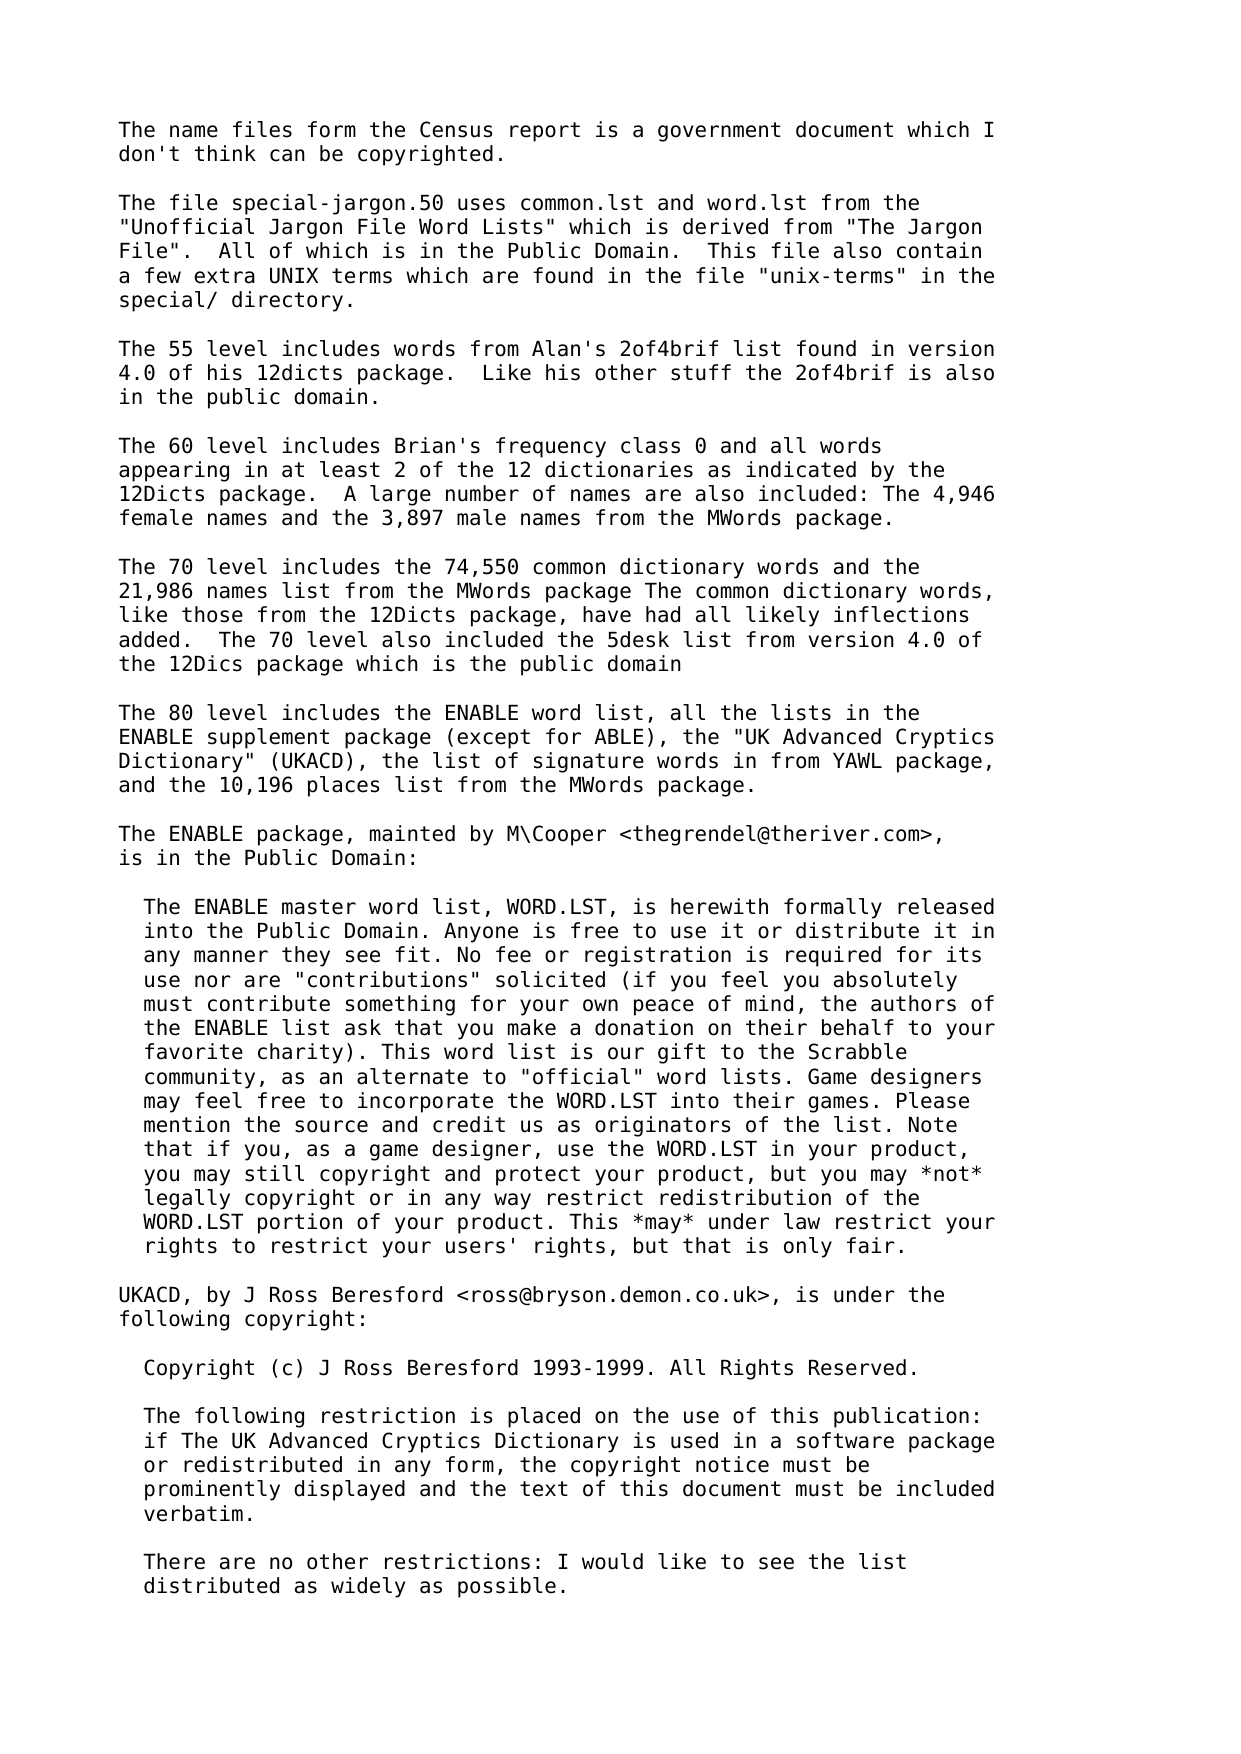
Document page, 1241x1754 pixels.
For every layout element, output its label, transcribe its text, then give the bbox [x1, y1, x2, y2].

text rights to restrict your users' rights, but that is only fair. [118, 1234, 1122, 1259]
text and the 10,196 places list from the MWords package. [118, 773, 1122, 798]
text a few extra UNIX terms which are found in the file "unix-terms" in the [118, 264, 1122, 288]
text distributed as widely as possible. [118, 1574, 1122, 1599]
text added. The 70 level also included the 5desk list from version 4.0 of [118, 628, 1122, 652]
text The file special-jargon.50 uses common.lst and word.lst from the [118, 191, 1122, 215]
text mention the source and credit us as originators of the list. Note [118, 1113, 1122, 1137]
text or redistributed in any form, the copyright notice must be [118, 1453, 1122, 1477]
text The 70 level includes the 74,550 common dictionary words and the [118, 555, 1122, 579]
text into the Public Domain. Anyone is free to use it or distribute it in [118, 919, 1122, 943]
text The 60 level includes Brian's frequency class 0 and all words [118, 434, 1122, 458]
text WORD.LST portion of your product. This *may* under law restrict your [118, 1210, 1122, 1234]
text use nor are "contributions" solicited (if you feel you absolutely [118, 968, 1122, 992]
text favorite charity). This word list is our gift to the Scrabble [118, 1040, 1122, 1065]
text Copyright (c) J Ross Beresford 1993-1999. All Rights Reserved. [118, 1356, 1122, 1380]
text 4.0 of his 12dicts package. Like his other stuff the 2of4brif is also [118, 361, 1122, 385]
text "Unofficial Jargon File Word Lists" which is derived from "The Jargon [118, 215, 1122, 239]
text The ENABLE package, mainted by M\Cooper <thegrendel@theriver.com>, [118, 822, 1122, 846]
text legally copyright or in any way restrict redistribution of the [118, 1186, 1122, 1210]
text ENABLE supplement package (except for ABLE), the "UK Advanced Cryptics [118, 725, 1122, 749]
text don't think can be copyrighted. [118, 142, 1122, 167]
text special/ directory. [118, 288, 1122, 312]
text verbatim. [118, 1502, 1122, 1526]
text The following restriction is placed on the use of this publication: [118, 1404, 1122, 1429]
text Dictionary" (UKACD), the list of signature words in from YAWL package, [118, 749, 1122, 773]
text the ENABLE list ask that you make a donation on their behalf to your [118, 1016, 1122, 1040]
text There are no other restrictions: I would like to see the list [118, 1550, 1122, 1574]
text like those from the 12Dicts package, have had all likely inflections [118, 603, 1122, 628]
text must contribute something for your own peace of mind, the authors of [118, 992, 1122, 1016]
text in the public domain. [118, 385, 1122, 409]
text 21,986 names list from the MWords package The common dictionary words, [118, 579, 1122, 603]
text prominently displayed and the text of this document must be included [118, 1477, 1122, 1502]
text File". All of which is in the Public Domain. This file also contain [118, 239, 1122, 264]
text female names and the 3,897 male names from the MWords package. [118, 506, 1122, 531]
text if The UK Advanced Cryptics Dictionary is used in a software package [118, 1429, 1122, 1453]
text The 80 level includes the ENABLE word list, all the lists in the [118, 701, 1122, 725]
text any manner they see fit. No fee or registration is required for its [118, 943, 1122, 968]
text may feel free to incorporate the WORD.LST into their games. Please [118, 1089, 1122, 1113]
text The 55 level includes words from Alan's 2of4brif list found in version [118, 337, 1122, 361]
text is in the Public Domain: [118, 846, 1122, 871]
text community, as an alternate to "official" word lists. Game designers [118, 1065, 1122, 1089]
text that if you, as a game designer, use the WORD.LST in your product, [118, 1137, 1122, 1162]
text the 12Dics package which is the public domain [118, 652, 1122, 676]
text The ENABLE master word list, WORD.LST, is herewith formally released [118, 895, 1122, 919]
text The name files form the Census report is a government document which I [118, 118, 1122, 142]
text following copyright: [118, 1307, 1122, 1332]
text appearing in at least 2 of the 12 dictionaries as indicated by the [118, 458, 1122, 482]
text UKACD, by J Ross Beresford <ross@bryson.demon.co.uk>, is under the [118, 1283, 1122, 1307]
text you may still copyright and protect your product, but you may *not* [118, 1162, 1122, 1186]
text 12Dicts package. A large number of names are also included: The 4,946 [118, 482, 1122, 506]
